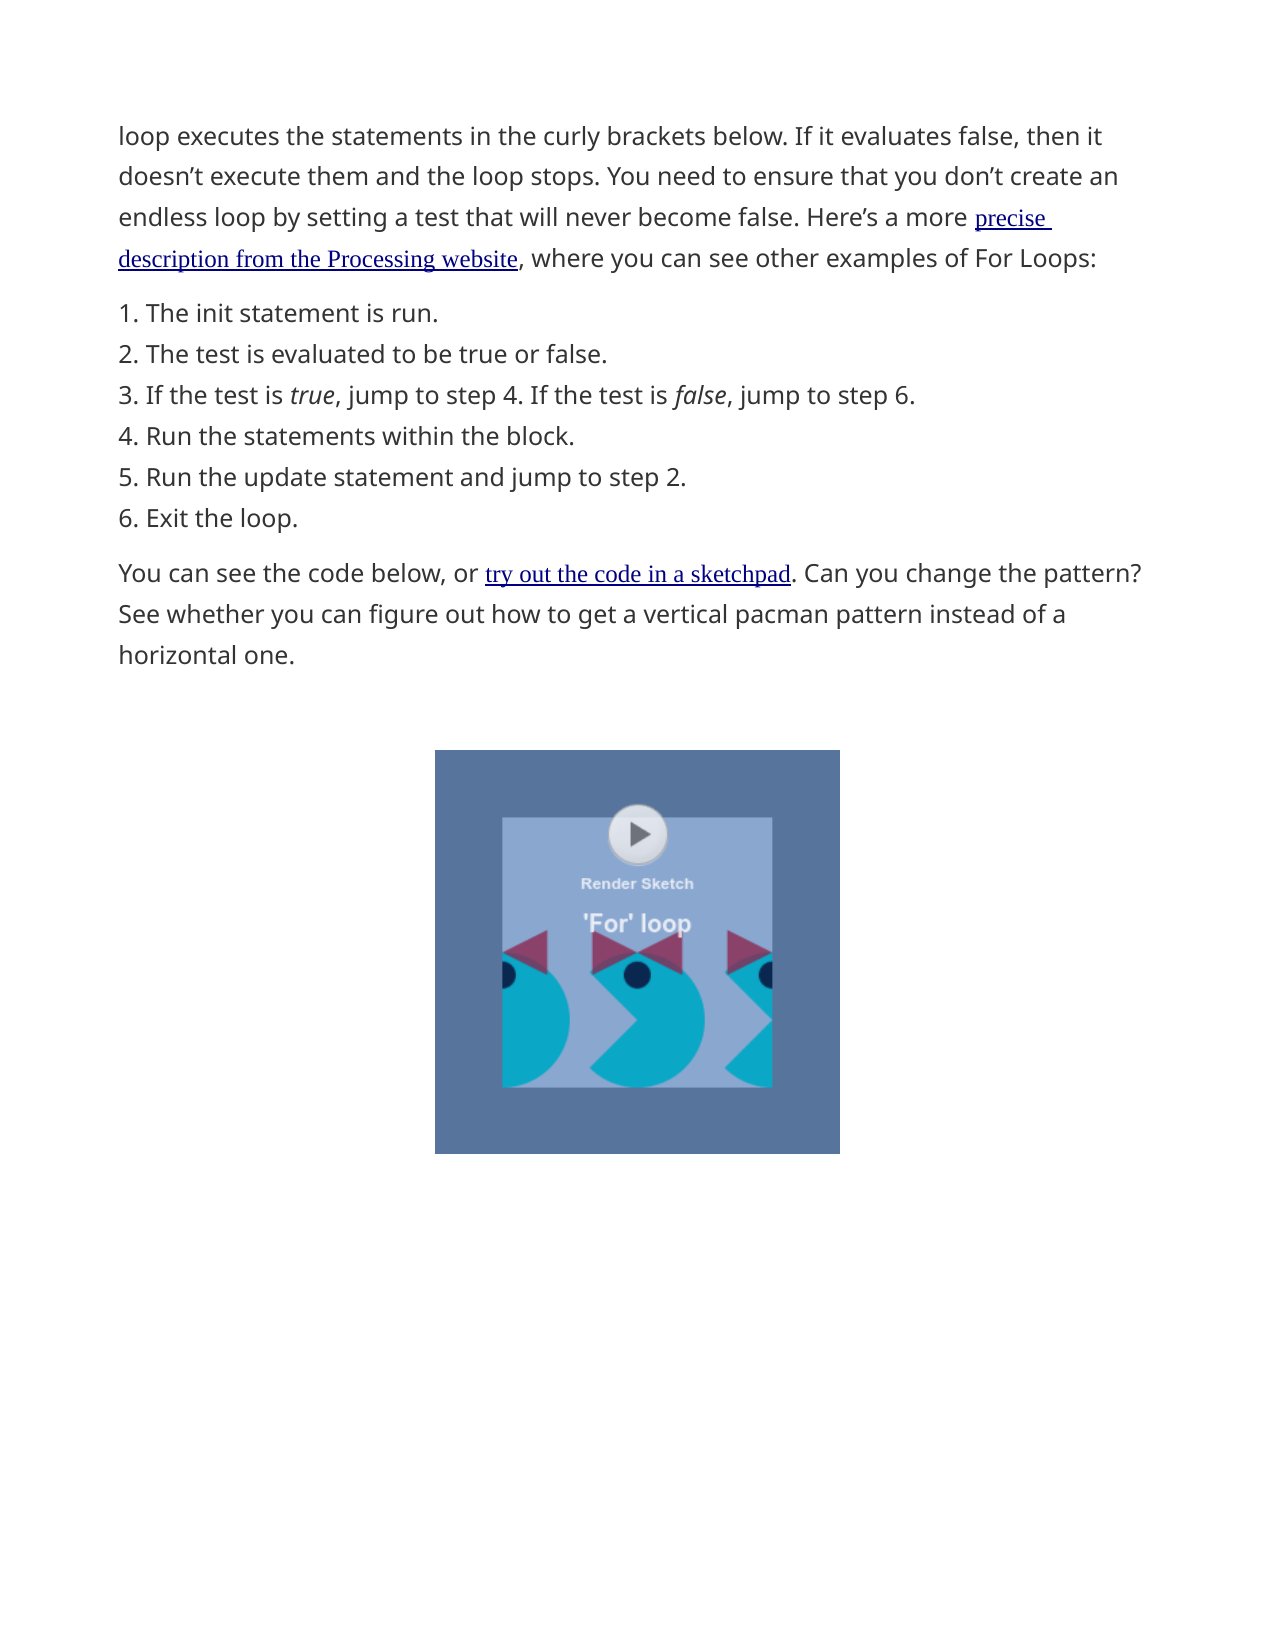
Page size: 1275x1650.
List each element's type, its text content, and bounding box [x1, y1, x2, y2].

text 1. The init statement is run. 2. The test is evaluated to be true or false. 3. If the test is true, jump to step 4. If the test is false, jump to step 6. 4. Run the statements within the block. 5. Run the update statement and jump to step 2. 6. Exit the loop. [118, 296, 1157, 534]
text You can see the code below, or try out the code in a sketchpad. Can you change the pattern? See whether you can figure out how to get a vertical pacman pattern instead of a horizontal one. [118, 556, 1157, 671]
picture [435, 750, 840, 1154]
text loop executes the statements in the curly brackets below. If it evaluates false, then it doesn’t execute them and the loop stops. You need to ensure that you don’t create an endless loop by setting a test that will never become false. Here’s a more precise description from the Processing website, where you can see other examples of For Loops: [118, 118, 1157, 275]
